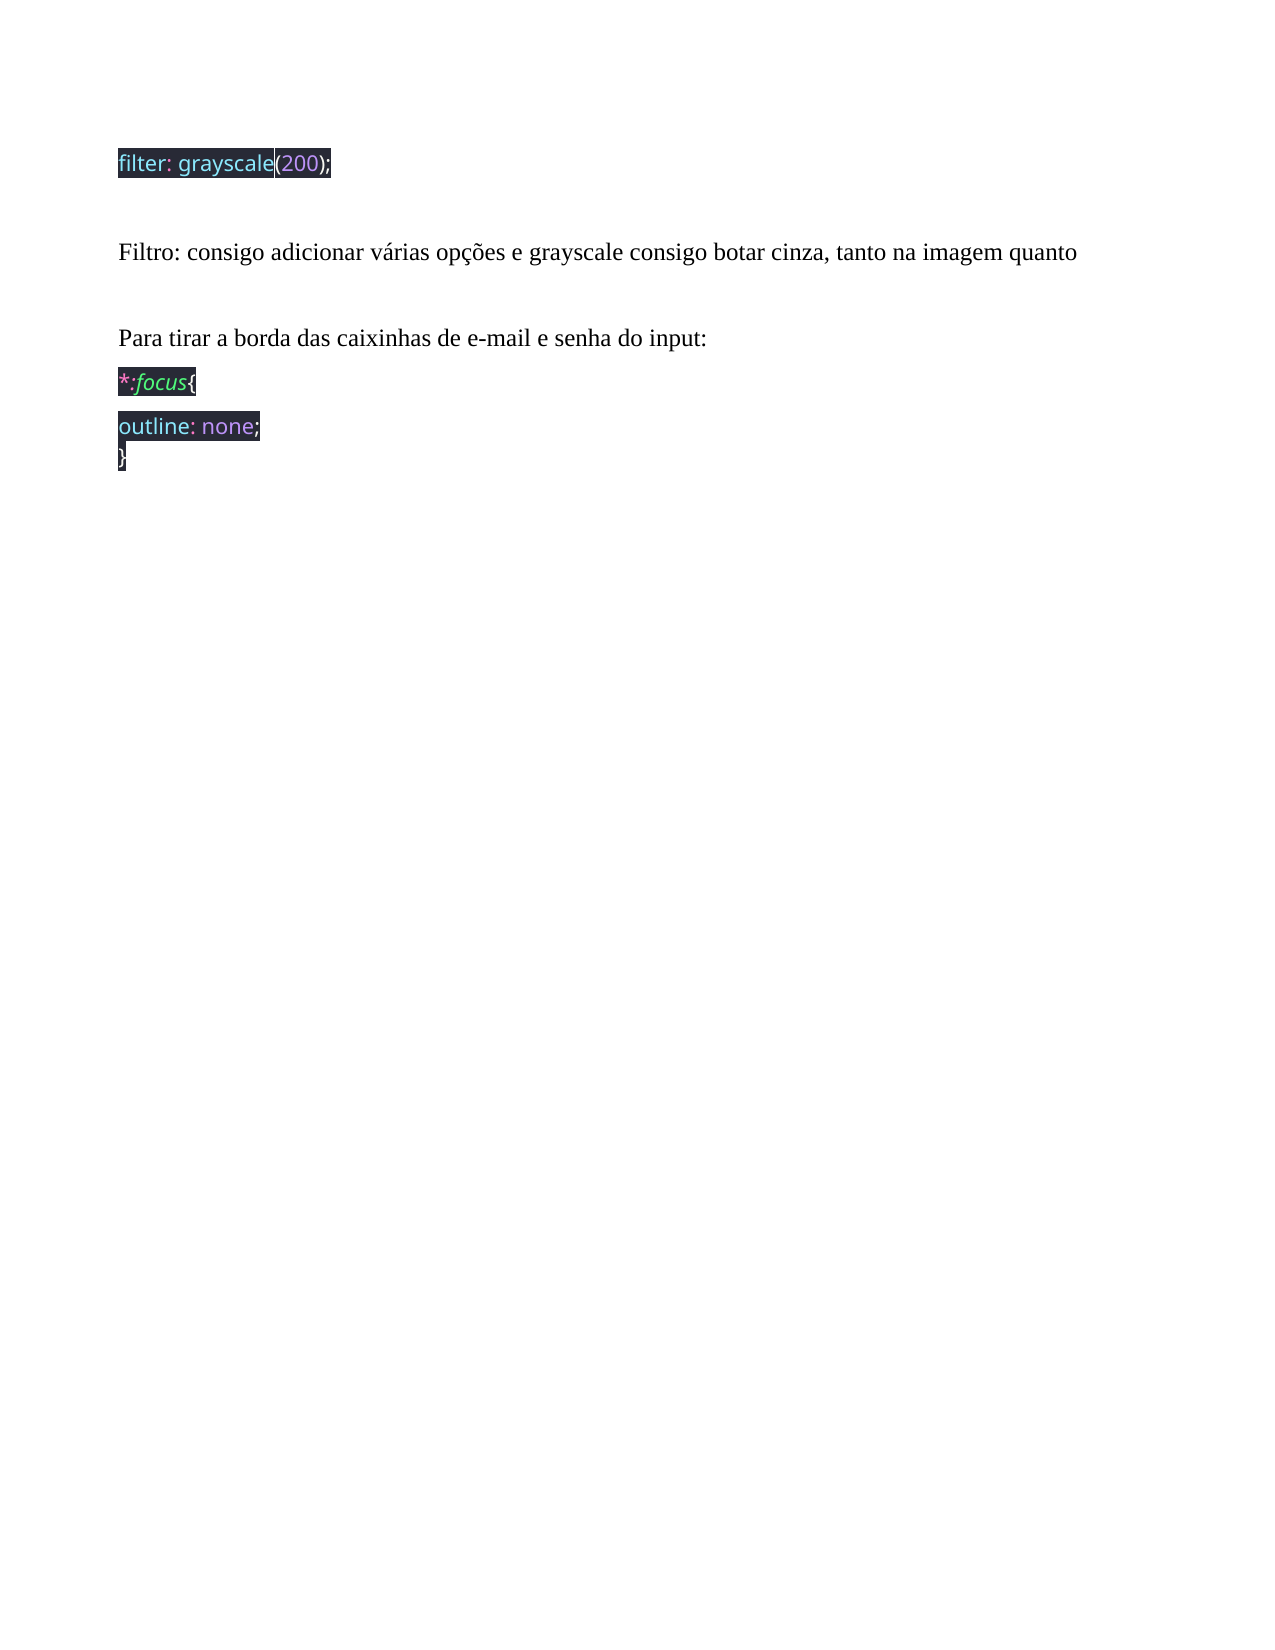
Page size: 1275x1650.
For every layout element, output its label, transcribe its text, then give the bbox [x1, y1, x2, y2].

text Para tirar a borda das caixinhas de e-mail e senha do input: [118, 323, 1157, 352]
text outline: none; [118, 411, 1157, 441]
text *:focus{ [118, 367, 1157, 396]
text Filtro: consigo adicionar várias opções e grayscale consigo botar cinza, tanto na imagem quanto [118, 237, 1157, 266]
text } [118, 441, 1157, 471]
text filter: grayscale(200); [118, 148, 1157, 178]
